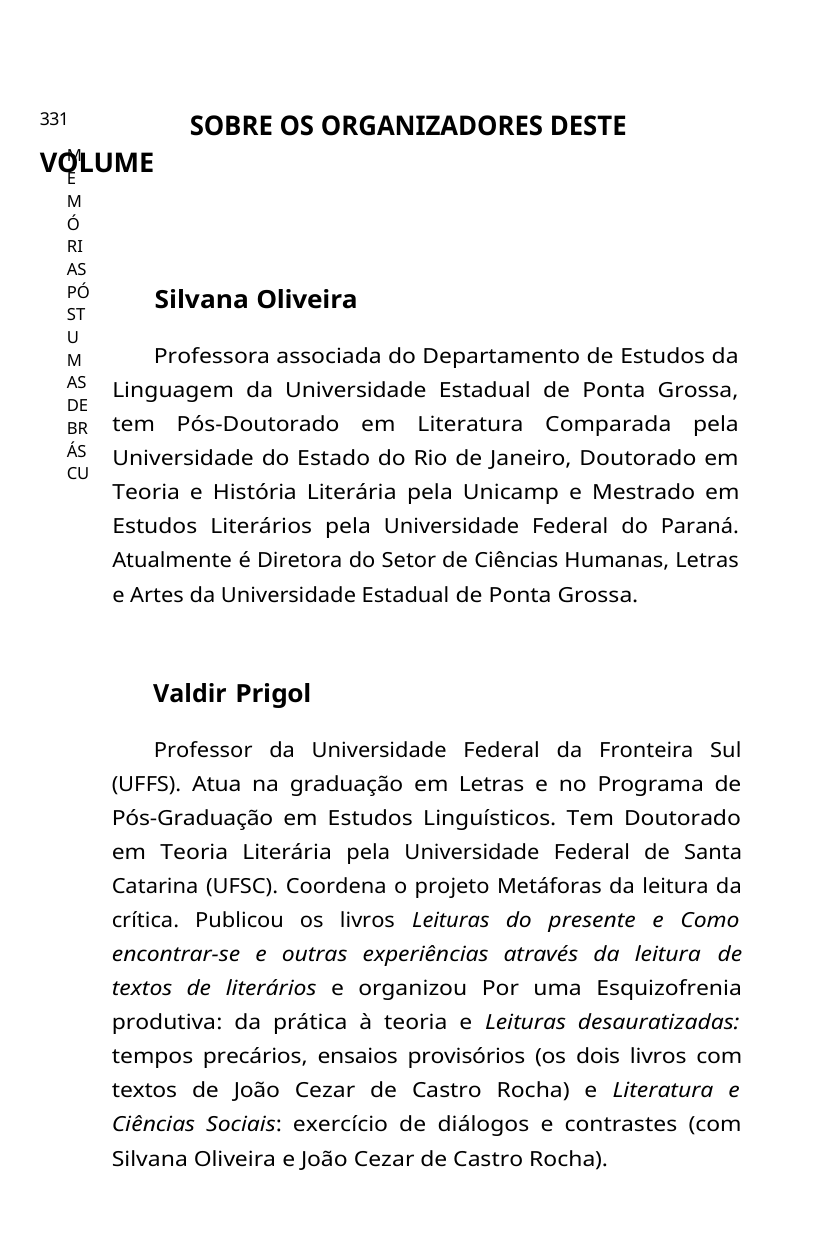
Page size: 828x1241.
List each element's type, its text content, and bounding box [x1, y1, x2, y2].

text Professor da Universidade Federal da Fronteira Sul (UFFS). Atua na graduação em Letras e no Programa de Pós-Graduação em Estudos Linguísticos. Tem Doutorado em Teoria Literária pela Universidade Federal de Santa Catarina (UFSC). Coordena o projeto Metáforas da leitura da crítica. Publicou os livros Leituras do presente e Como encontrar-se e outras experiências através da leitura de textos de literários e organizou Por uma Esquizofrenia produtiva: da prática à teoria e Leituras desauratizadas: tempos precários, ensaios provisórios (os dois livros com textos de João Cezar de Castro Rocha) e Literatura e Ciências Sociais: exercício de diálogos e contrastes (com Silvana Oliveira e João Cezar de Castro Rocha). [112, 735, 742, 1172]
text MEMÓRIAS PÓSTUMAS DE BRÁS CUBAS [67, 152, 90, 483]
subtitle Valdir Prigol [153, 675, 787, 709]
subtitle 331 SOBRE OS ORGANIZADORES DESTE VOLUME [39, 106, 645, 483]
text Professora associada do Departamento de Estudos da Linguagem da Universidade Estadual de Ponta Grossa, tem Pós-Doutorado em Literatura Comparada pela Universidade do Estado do Rio de Janeiro, Doutorado em Teoria e História Literária pela Unicamp e Mestrado em Estudos Literários pela Universidade Federal do Paraná. Atualmente é Diretora do Setor de Ciências Humanas, Letras e Artes da Universidade Estadual de Ponta Grossa. [112, 341, 739, 608]
subtitle Silvana Oliveira [154, 282, 787, 316]
